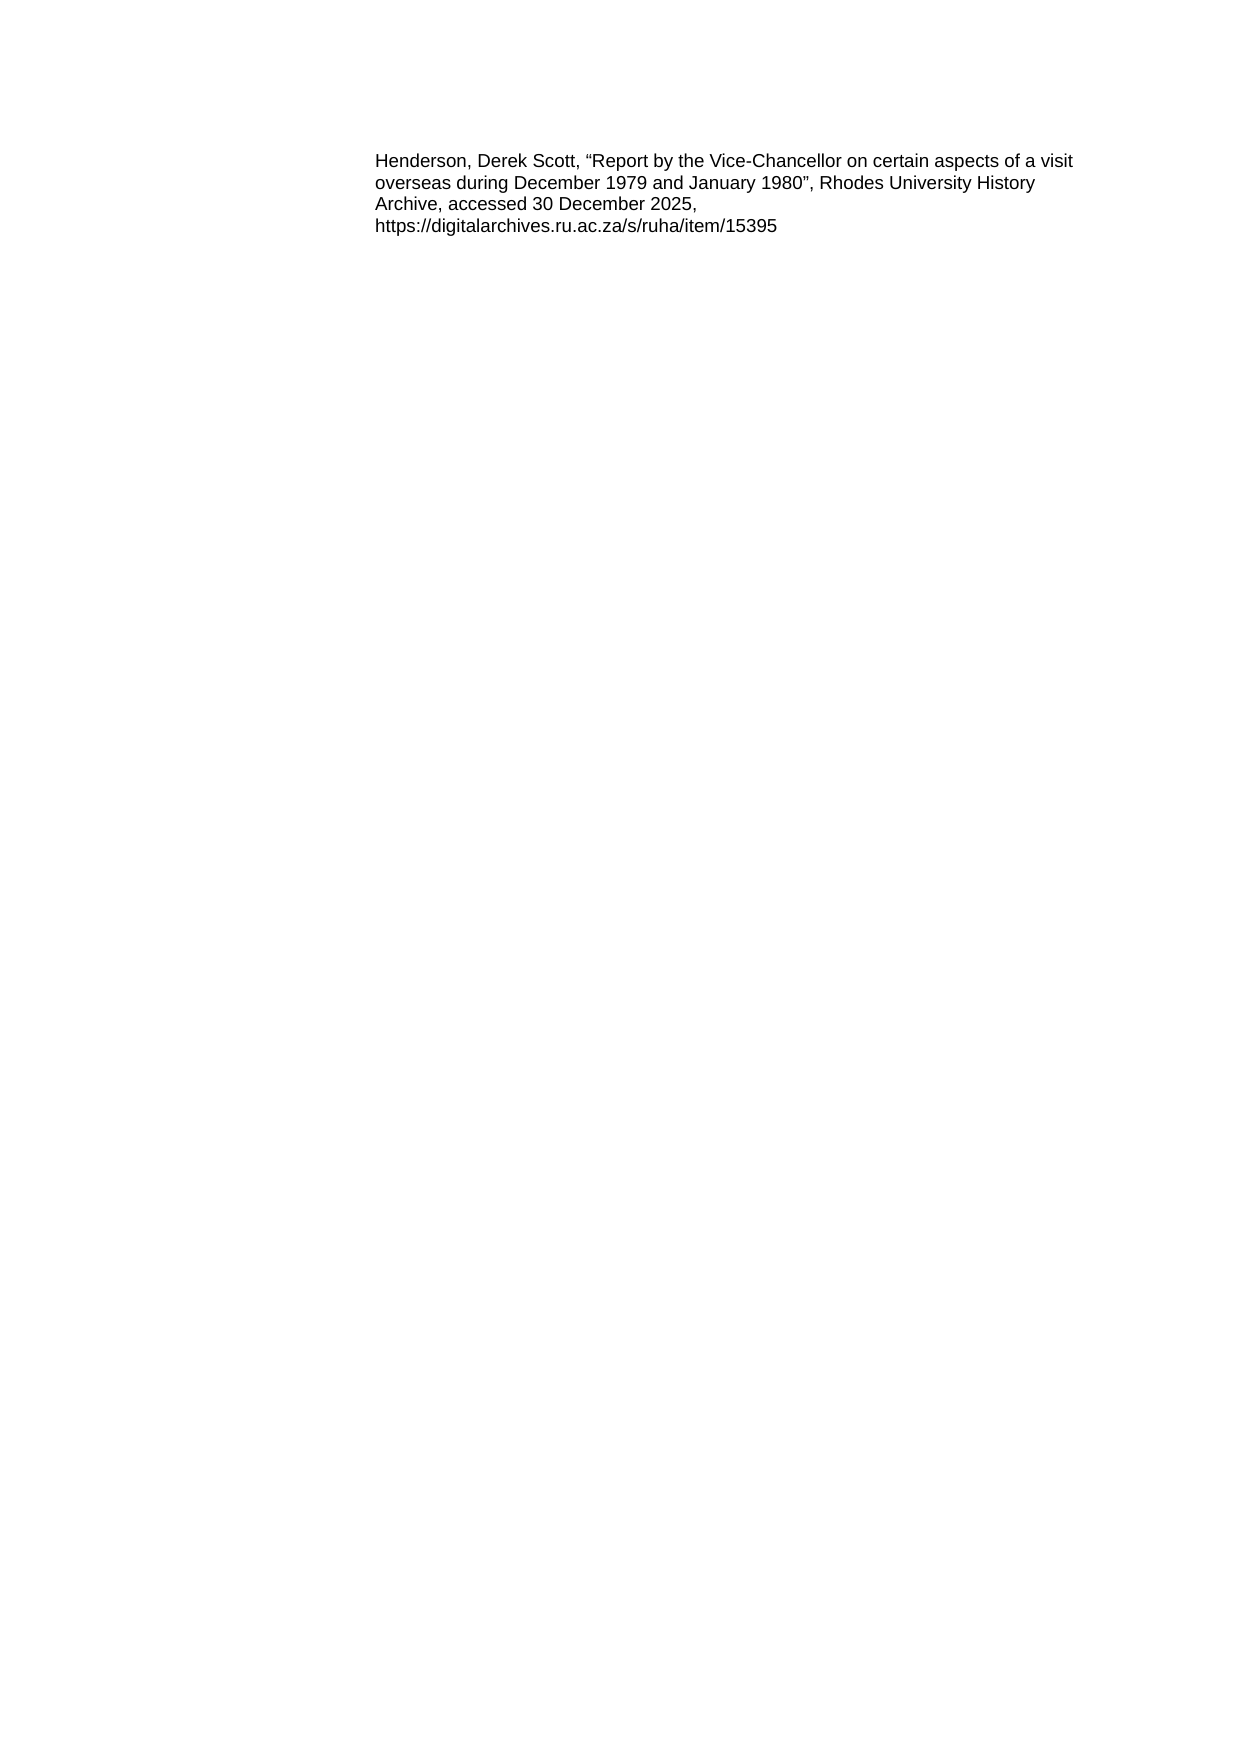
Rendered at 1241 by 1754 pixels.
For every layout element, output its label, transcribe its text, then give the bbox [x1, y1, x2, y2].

text Henderson, Derek Scott, “Report by the Vice-Chancellor on certain aspects of a visit overseas during December 1979 and January 1980”, Rhodes University History Archive, accessed 30 December 2025, https://digitalarchives.ru.ac.za/s/ruha/item/15395 [375, 150, 1090, 236]
